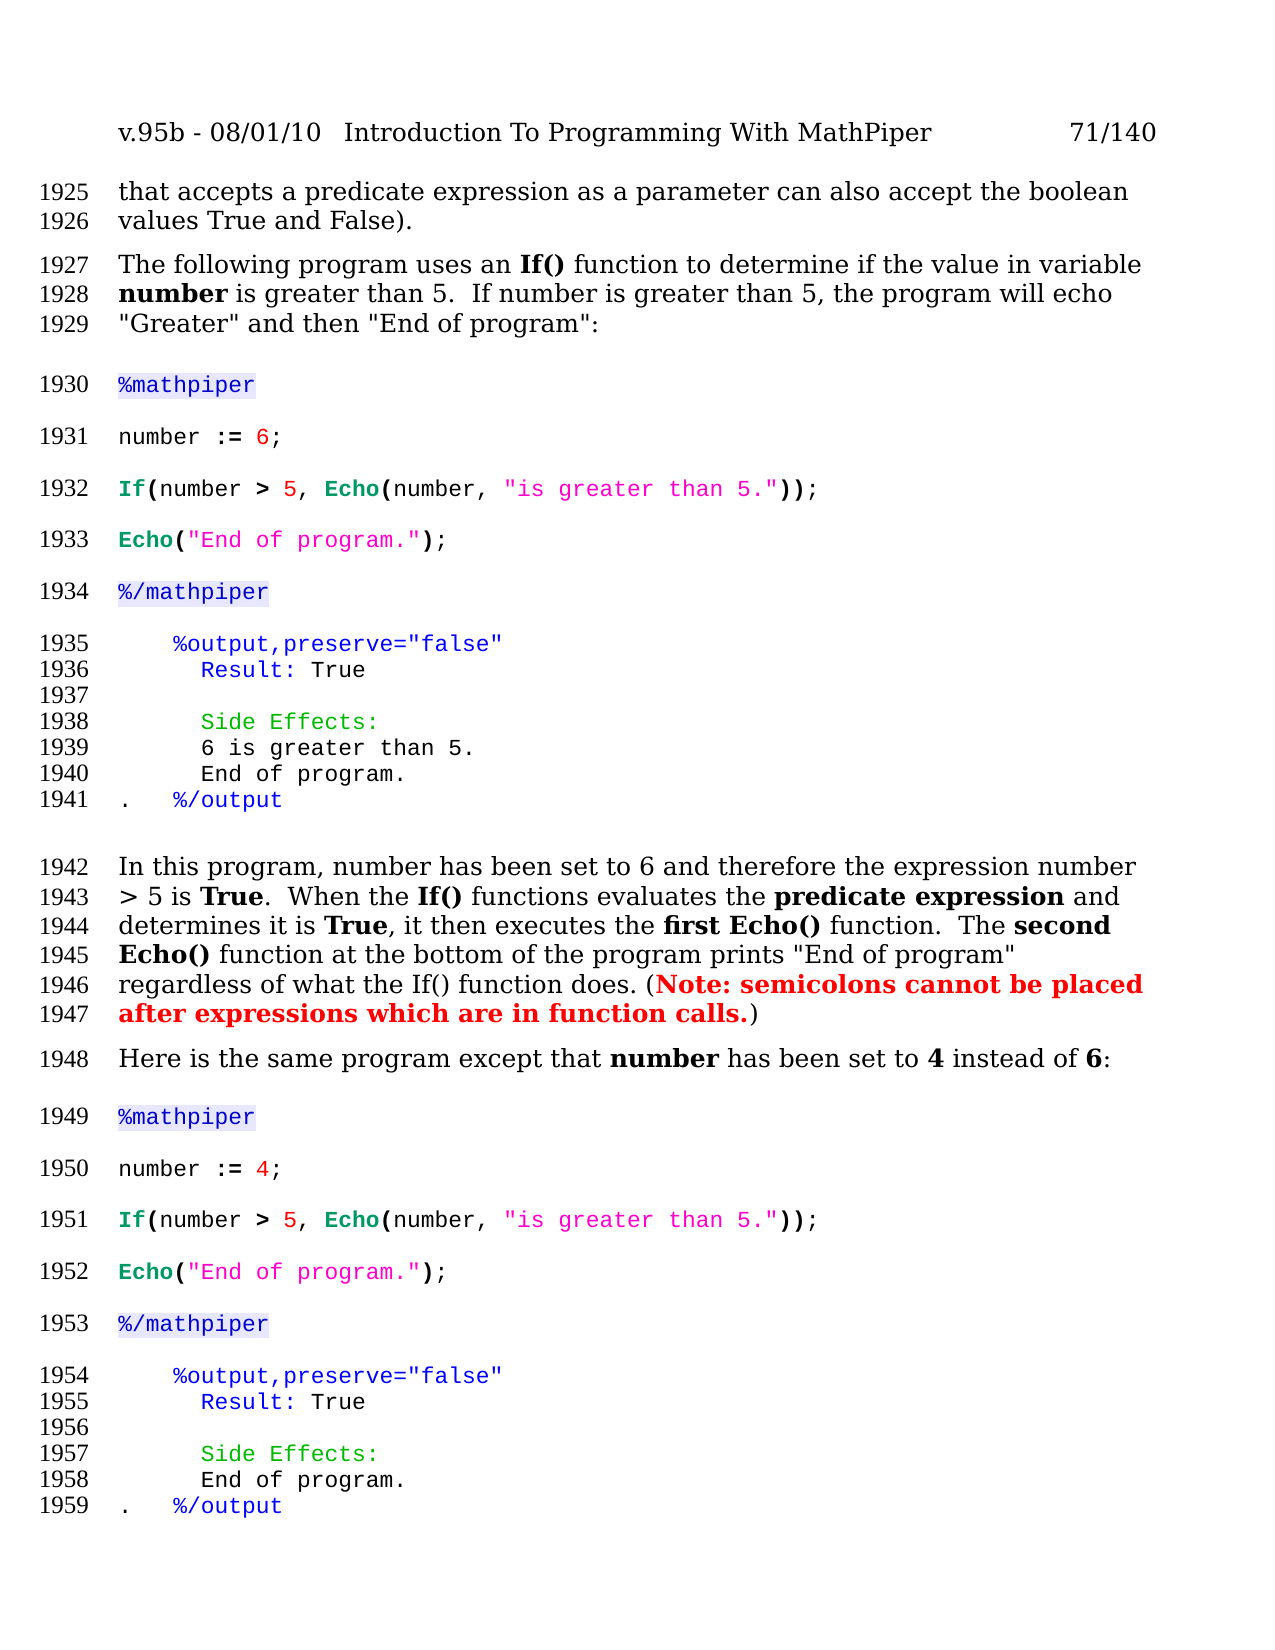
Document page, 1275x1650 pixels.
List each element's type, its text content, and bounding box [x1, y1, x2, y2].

text End of program. [118, 762, 1157, 788]
text %/mathpiper [118, 581, 1157, 607]
text 6 is greater than 5. [118, 736, 1157, 762]
text %output,preserve="false" [118, 633, 1157, 658]
text Here is the same program except that number has been set to 4 instead of 6: [118, 1044, 1157, 1073]
text number := 6; [118, 425, 1157, 451]
text . %/output [118, 788, 1157, 814]
text %mathpiper [118, 373, 1157, 399]
text End of program. [118, 1468, 1157, 1494]
text . %/output [118, 1494, 1157, 1520]
text that accepts a predicate expression as a parameter can also accept the boolean values True and False). [118, 177, 1157, 235]
text Result: True [118, 1390, 1157, 1416]
text If(number > 5, Echo(number, "is greater than 5.")); [118, 1209, 1157, 1235]
text Side Effects: [118, 1442, 1157, 1468]
text The following program uses an If() function to determine if the value in variable number is greater than 5. If number is greater than 5, the program will echo "Greater" and then "End of program": [118, 250, 1157, 338]
text %mathpiper [118, 1105, 1157, 1131]
text %output,preserve="false" [118, 1364, 1157, 1390]
text Result: True [118, 658, 1157, 684]
text If(number > 5, Echo(number, "is greater than 5.")); [118, 477, 1157, 503]
text In this program, number has been set to 6 and therefore the expression number > 5 is True. When the If() functions evaluates the predicate expression and determines it is True, it then executes the first Echo() function. The second Echo() function at the bottom of the program prints "End of program" regardless of what the If() function does. (Note: semicolons cannot be placed after expressions which are in function calls.) [118, 853, 1157, 1029]
text %/mathpiper [118, 1312, 1157, 1338]
text Side Effects: [118, 710, 1157, 736]
text Echo("End of program."); [118, 1261, 1157, 1287]
text Echo("End of program."); [118, 529, 1157, 555]
text number := 4; [118, 1157, 1157, 1183]
